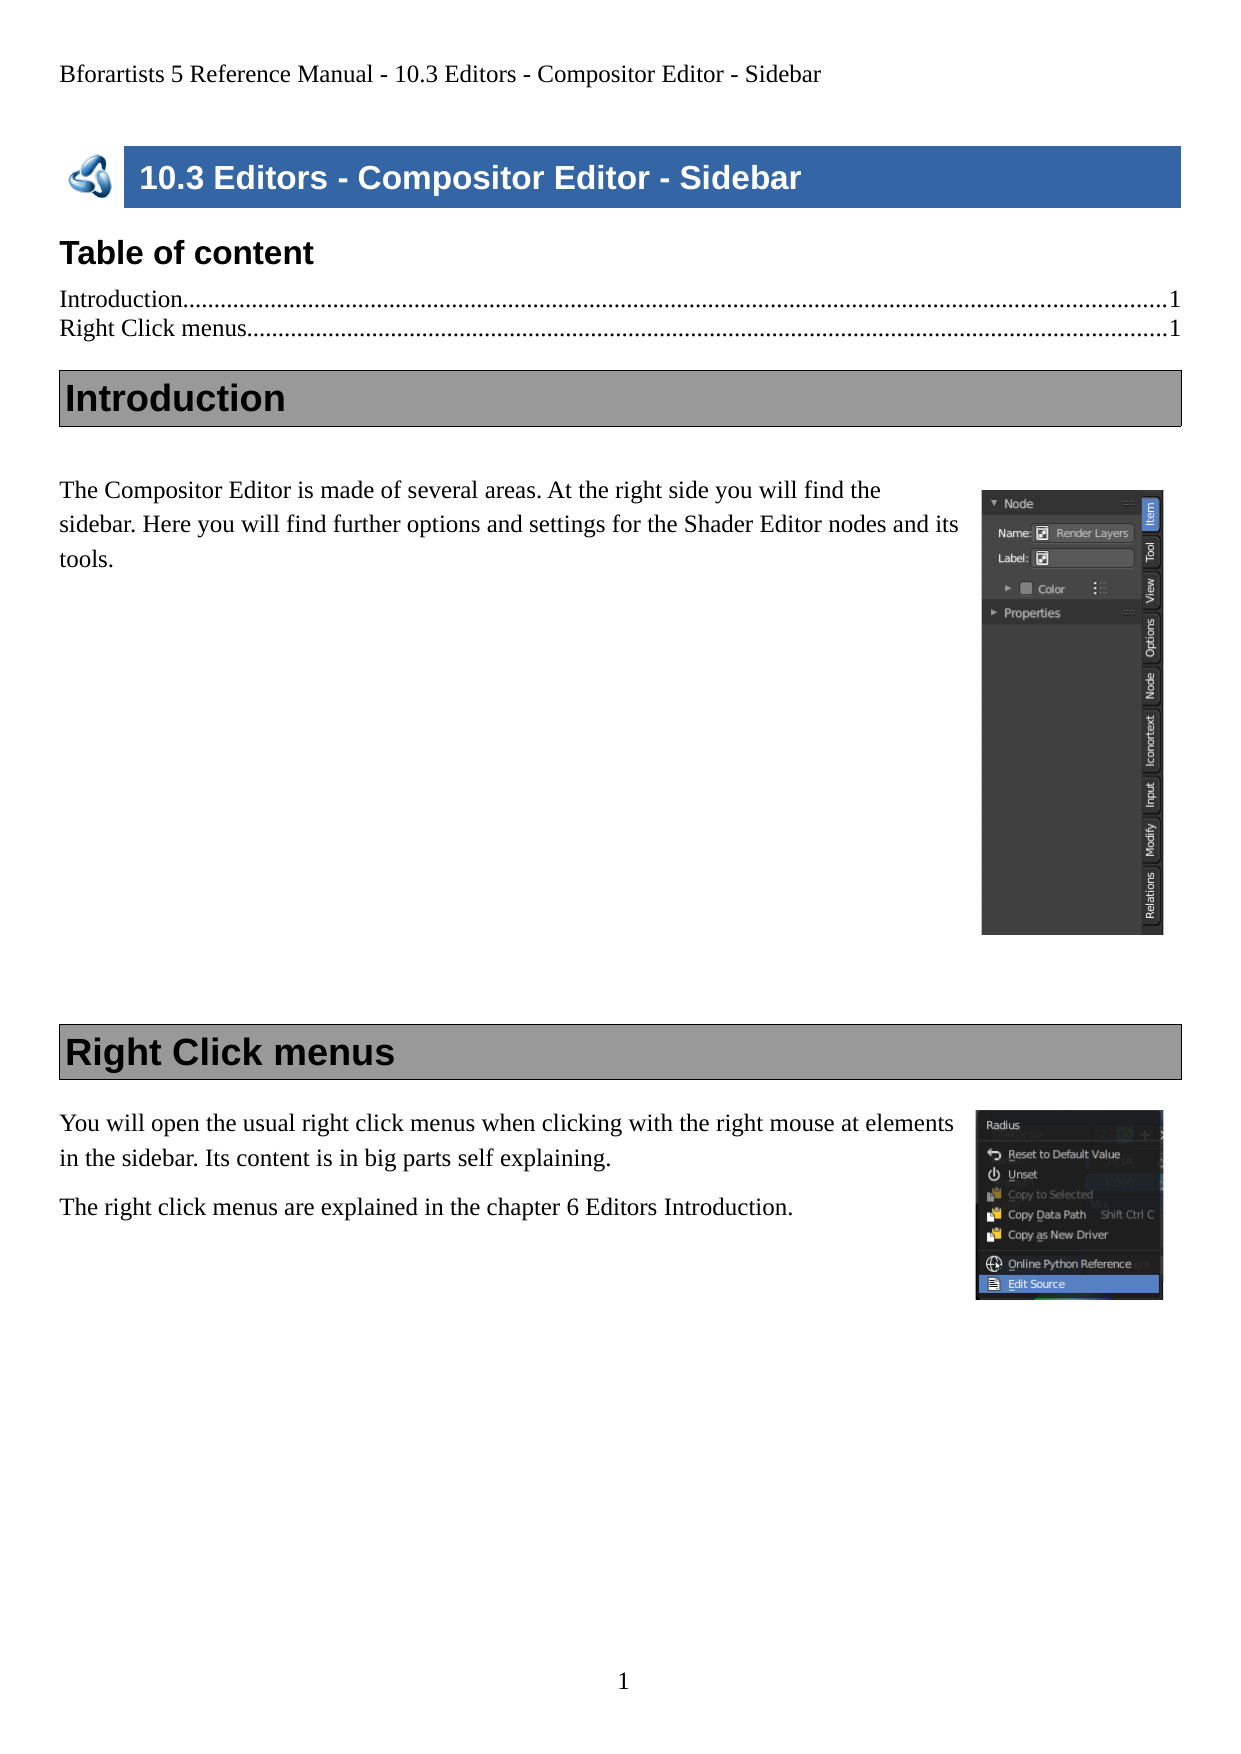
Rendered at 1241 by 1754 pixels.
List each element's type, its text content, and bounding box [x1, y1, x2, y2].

text You will open the usual right click menus when clicking with the right mouse at elements in the sidebar. Its content is in big parts self explaining. [59, 1108, 1181, 1171]
picture [65, 152, 114, 201]
text The Compositor Editor is made of several areas. At the right side you will find the sidebar. Here you will find further options and settings for the Shader Editor nodes and its tools. [59, 475, 1181, 572]
subtitle Table of content [59, 233, 1181, 272]
picture [981, 490, 1164, 935]
picture [975, 1110, 1164, 1300]
text The right click menus are explained in the chapter 6 Editors Introduction. [59, 1192, 975, 1220]
text Right Click menus 1 [59, 313, 1181, 342]
table_header Right Click menus [60, 1025, 1181, 1079]
table_header Introduction [60, 371, 1181, 426]
table_header 10.3 Editors - Compositor Editor - Sidebar [124, 146, 1181, 208]
text Introduction 1 [59, 284, 1181, 313]
table_header [59, 146, 124, 208]
